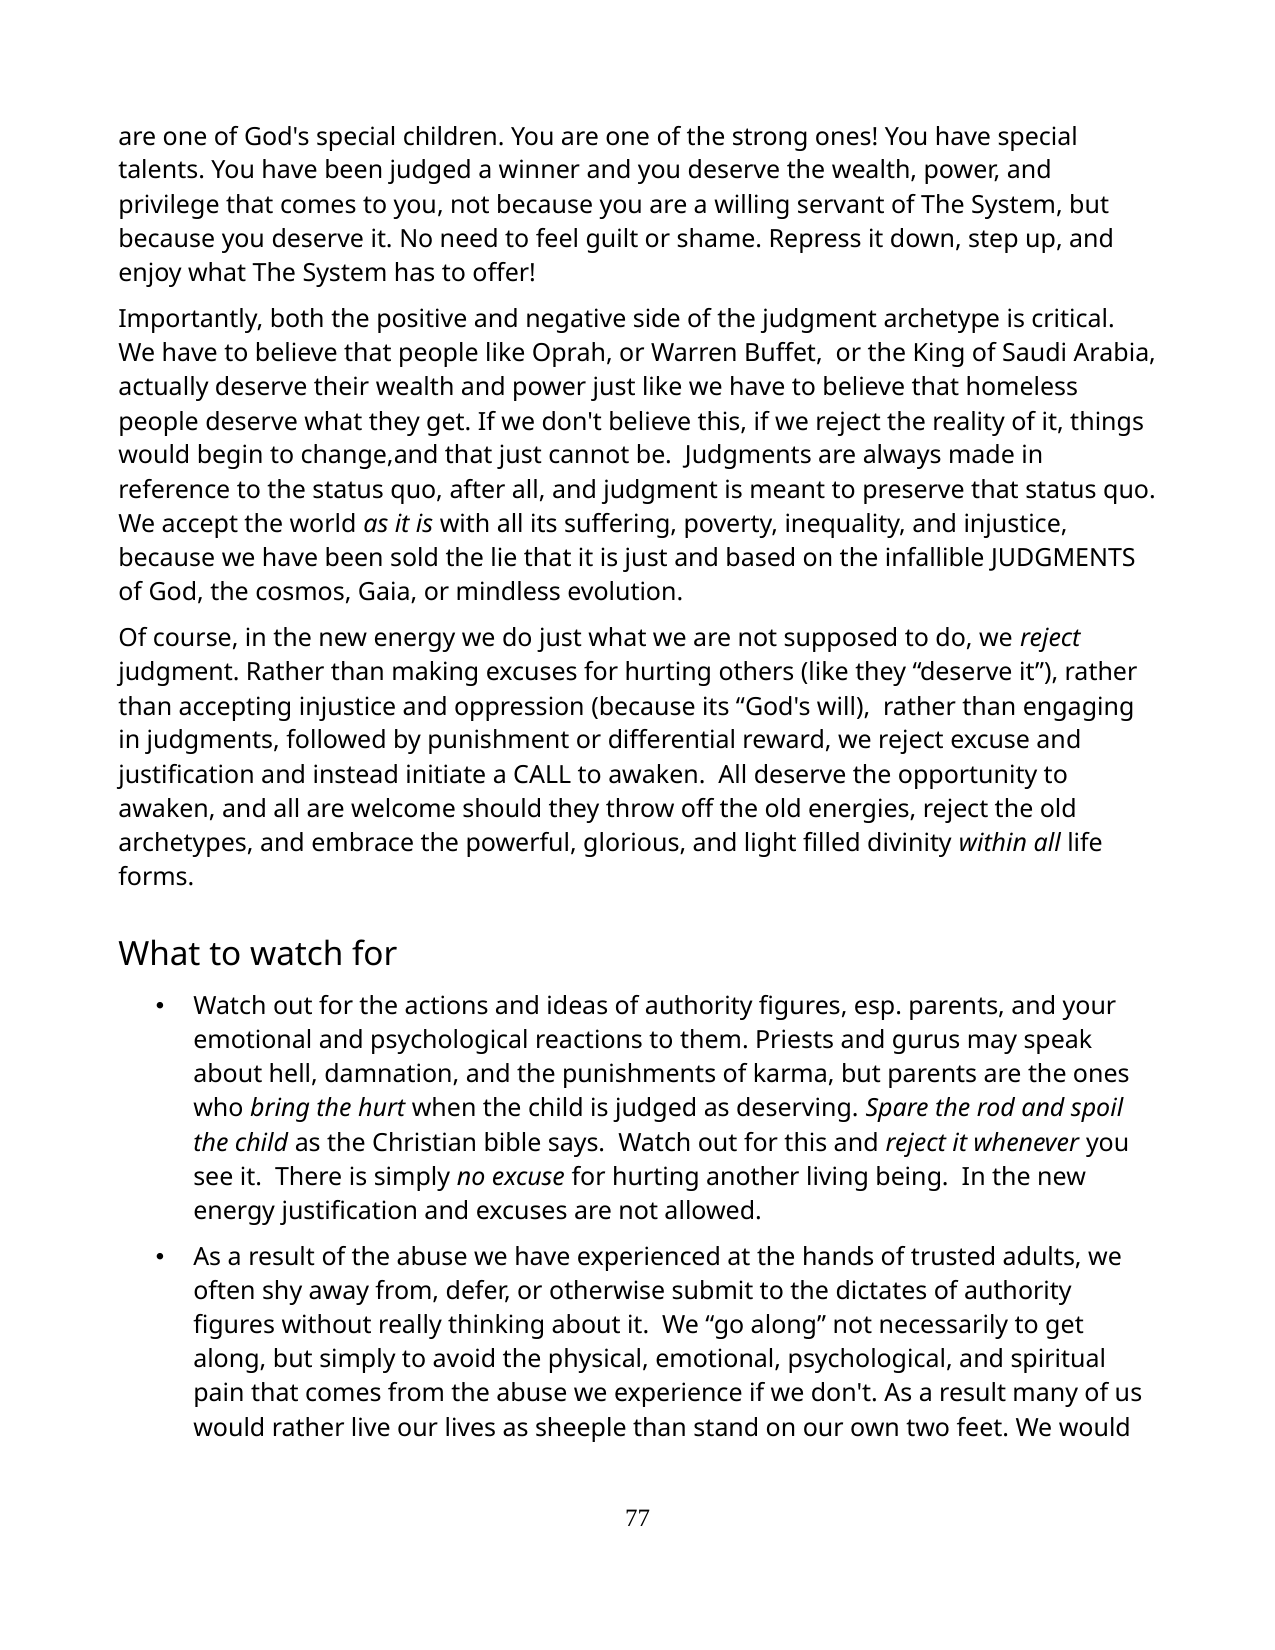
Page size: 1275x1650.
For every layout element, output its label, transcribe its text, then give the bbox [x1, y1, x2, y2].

text are one of God's special children. You are one of the strong ones! You have special talents. You have been judged a winner and you deserve the wealth, power, and privilege that comes to you, not because you are a willing servant of The System, but because you deserve it. No need to feel guilt or shame. Repress it down, step up, and enjoy what The System has to offer! [118, 118, 1157, 288]
list Watch out for the actions and ideas of authority figures, esp. parents, and your emotional and psychological reactions to them. Priests and gurus may speak about hell, damnation, and the punishments of karma, but parents are the ones who bring the hurt when the child is judged as deserving. Spare the rod and spoil the child as the Christian bible says. Watch out for this and reject it whenever you see it. There is simply no excuse for hurting another living being. In the new energy justification and excuses are not allowed. [156, 988, 1157, 1226]
list As a result of the abuse we have experienced at the hands of trusted adults, we often shy away from, defer, or otherwise submit to the dictates of authority figures without really thinking about it. We “go along” not necessarily to get along, but simply to avoid the physical, emotional, psychological, and spiritual pain that comes from the abuse we experience if we don't. As a result many of us would rather live our lives as sheeple than stand on our own two feet. We would [156, 1239, 1157, 1443]
subtitle What to watch for [118, 930, 1157, 975]
text Of course, in the new energy we do just what we are not supposed to do, we reject judgment. Rather than making excuses for hurting others (like they “deserve it”), rather than accepting injustice and oppression (because its “God's will), rather than engaging in judgments, followed by punishment or differential reward, we reject excuse and justification and instead initiate a CALL to awaken. All deserve the opportunity to awaken, and all are welcome should they throw off the old energies, reject the old archetypes, and embrace the powerful, glorious, and light filled divinity within all life forms. [118, 620, 1157, 892]
text Importantly, both the positive and negative side of the judgment archetype is critical. We have to believe that people like Oprah, or Warren Buffet, or the King of Saudi Arabia, actually deserve their wealth and power just like we have to believe that homeless people deserve what they get. If we don't believe this, if we reject the reality of it, things would begin to change,and that just cannot be. Judgments are always made in reference to the status quo, after all, and judgment is meant to preserve that status quo. We accept the world as it is with all its suffering, poverty, inequality, and injustice, because we have been sold the lie that it is just and based on the infallible JUDGMENTS of God, the cosmos, Gaia, or mindless evolution. [118, 301, 1157, 607]
